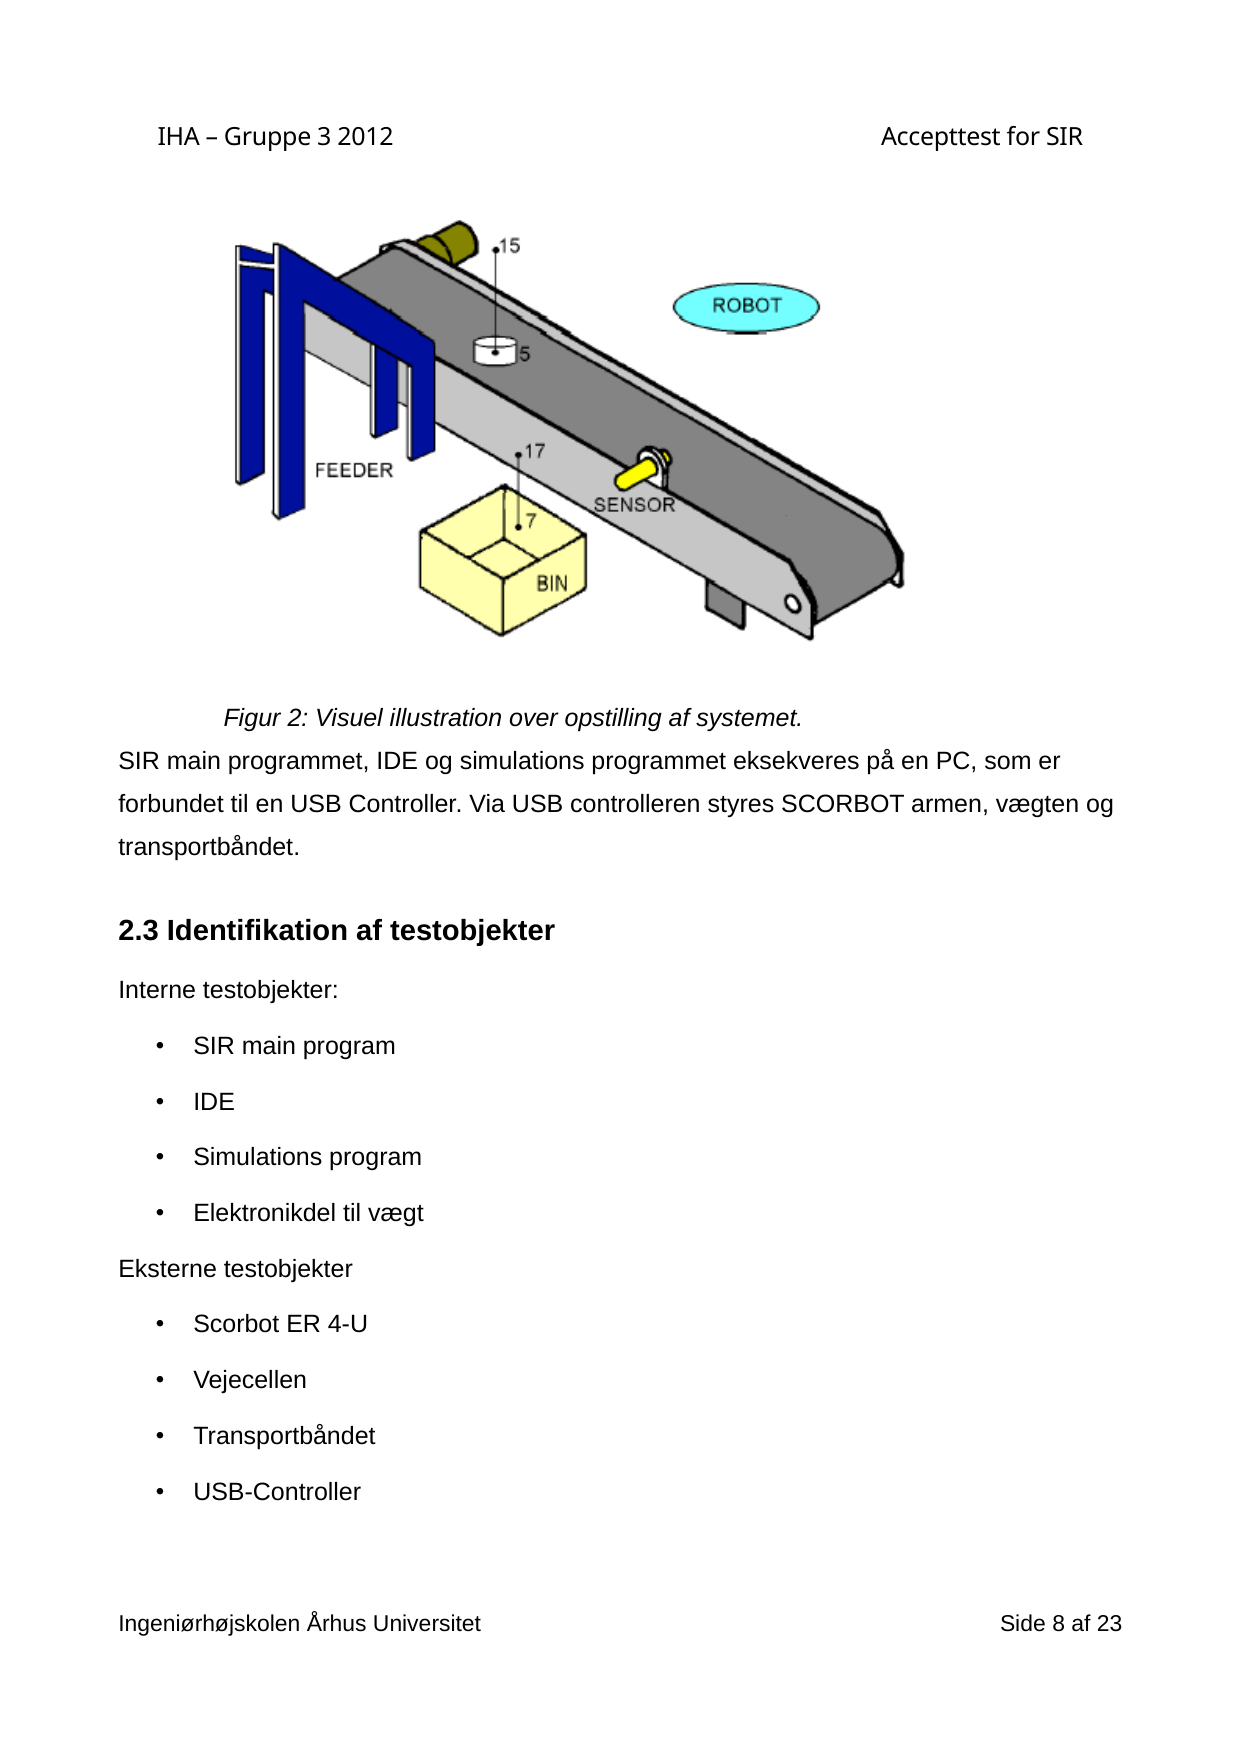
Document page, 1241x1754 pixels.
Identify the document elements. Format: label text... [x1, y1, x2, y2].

list Transportbåndet [156, 1421, 1122, 1450]
list Scorbot ER 4-U [156, 1309, 1122, 1338]
text Figur 2: Visuel illustration over opstilling af systemet. [223, 703, 964, 731]
text SIR main programmet, IDE og simulations programmet eksekveres på en PC, som er forbundet til en USB Controller. Via USB controlleren styres SCORBOT armen, vægten og transportbåndet. [118, 703, 1122, 861]
list USB-Controller [156, 1477, 1122, 1506]
list IDE [156, 1087, 1122, 1116]
subtitle 2.3 Identifikation af testobjekter [118, 912, 1122, 946]
list SIR main program [156, 1031, 1122, 1060]
list Elektronikdel til vægt [156, 1198, 1122, 1227]
text Interne testobjekter: [118, 975, 1122, 1004]
list Simulations program [156, 1142, 1122, 1171]
text Eksterne testobjekter [118, 1254, 1122, 1283]
picture [223, 208, 964, 703]
list Vejecellen [156, 1365, 1122, 1394]
